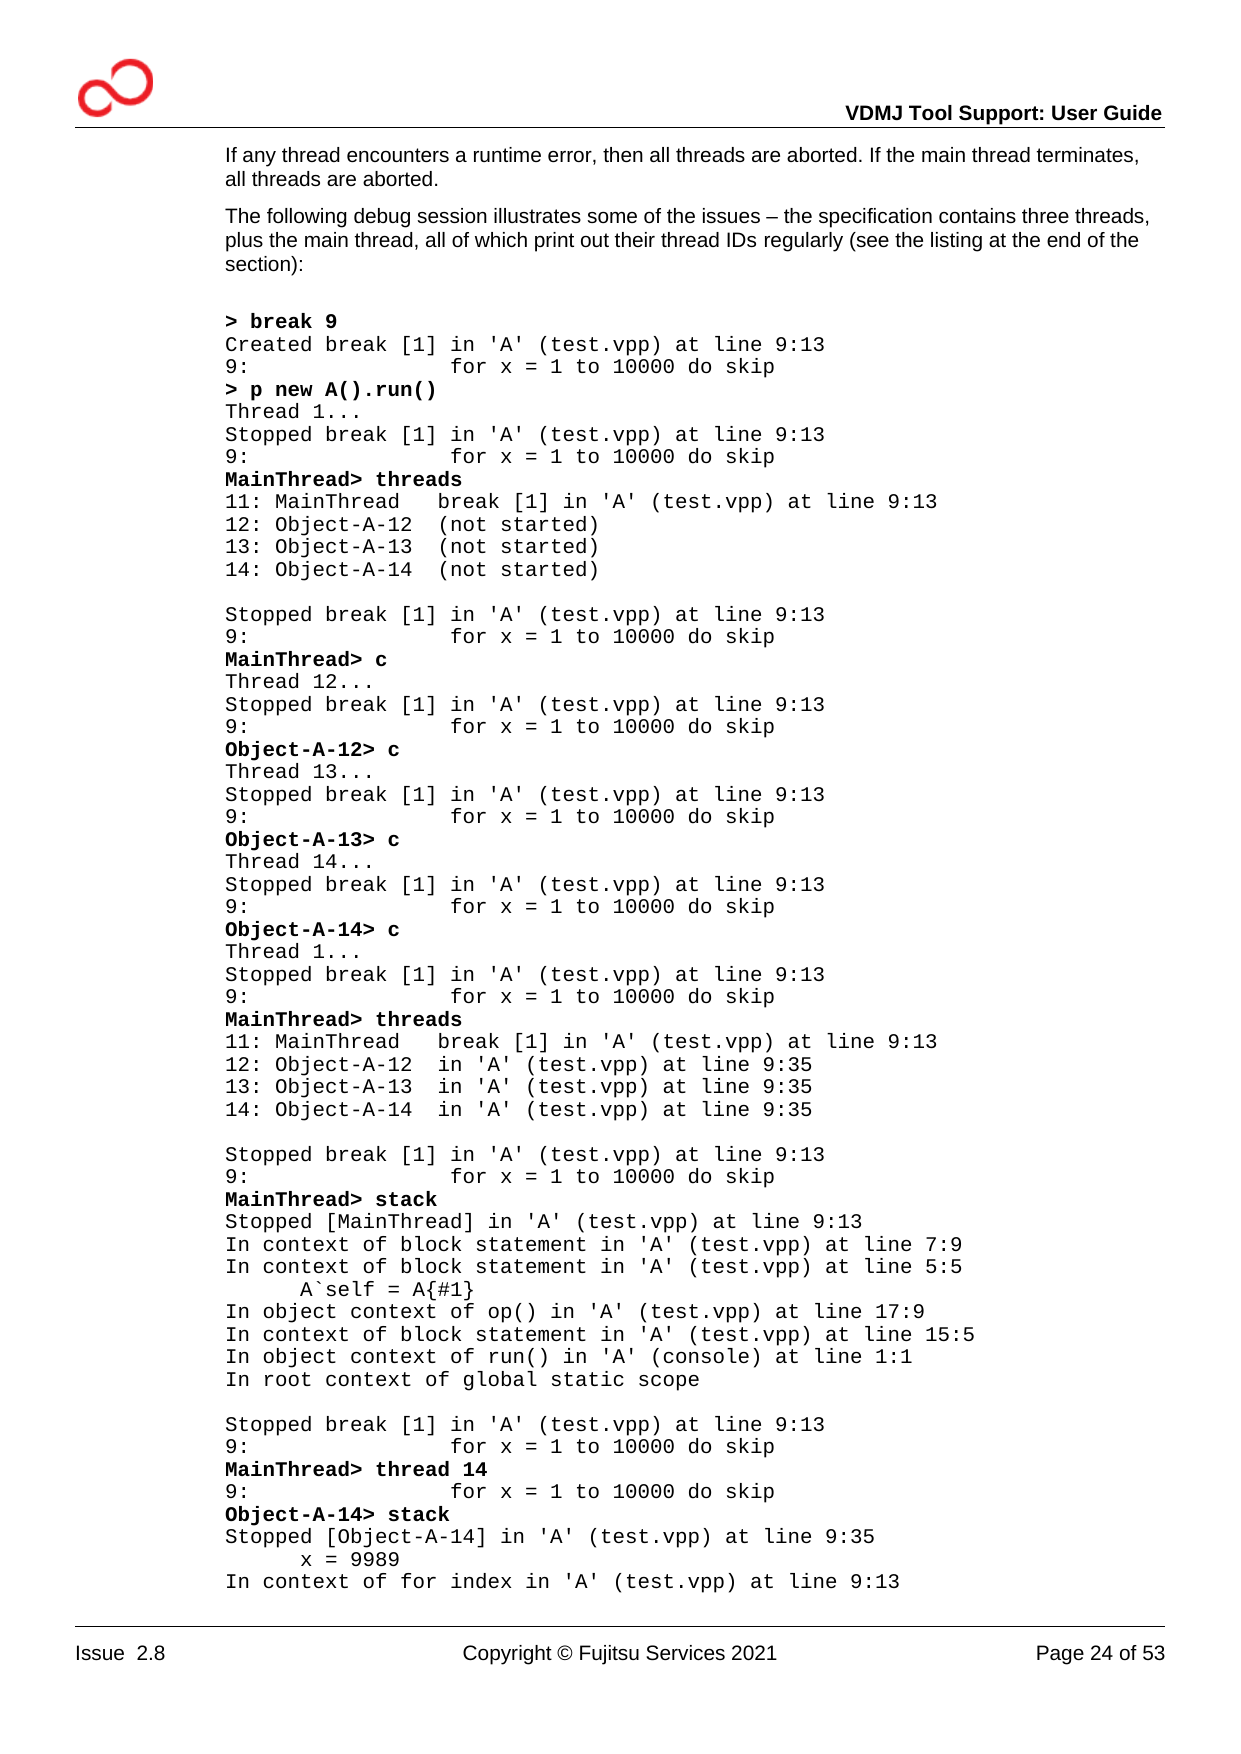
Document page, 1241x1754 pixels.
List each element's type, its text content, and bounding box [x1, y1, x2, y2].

text Thread 1... [225, 941, 1165, 963]
text 12: Object-A-12 in 'A' (test.vpp) at line 9:35 [225, 1053, 1165, 1076]
text MainThread> stack [225, 1188, 1165, 1211]
text > p new A().run() [225, 378, 1165, 401]
text If any thread encounters a runtime error, then all threads are aborted. If the main thread terminates, all threads are aborted. [225, 143, 1165, 191]
text Stopped break [1] in 'A' (test.vpp) at line 9:13 [225, 783, 1165, 806]
text MainThread> threads [225, 1008, 1165, 1031]
text In object context of run() in 'A' (console) at line 1:1 [225, 1346, 1165, 1368]
text Stopped break [1] in 'A' (test.vpp) at line 9:13 [225, 1143, 1165, 1166]
text 9: for x = 1 to 10000 do skip [225, 1166, 1165, 1188]
text A`self = A{#1} [225, 1278, 1165, 1301]
text Thread 1... [225, 401, 1165, 423]
text Object-A-14> stack [225, 1503, 1165, 1526]
text MainThread> threads [225, 468, 1165, 491]
text > break 9 [225, 311, 1165, 333]
text Thread 14... [225, 851, 1165, 873]
text MainThread> thread 14 [225, 1458, 1165, 1481]
text 9: for x = 1 to 10000 do skip [225, 716, 1165, 738]
text MainThread> c [225, 648, 1165, 671]
text 11: MainThread break [1] in 'A' (test.vpp) at line 9:13 [225, 1031, 1165, 1053]
text 13: Object-A-13 (not started) [225, 536, 1165, 558]
text 14: Object-A-14 (not started) [225, 558, 1165, 581]
text Object-A-13> c [225, 828, 1165, 851]
text In context of for index in 'A' (test.vpp) at line 9:13 [225, 1571, 1165, 1593]
text Object-A-14> c [225, 918, 1165, 941]
text Created break [1] in 'A' (test.vpp) at line 9:13 [225, 333, 1165, 356]
text 11: MainThread break [1] in 'A' (test.vpp) at line 9:13 [225, 491, 1165, 513]
text 14: Object-A-14 in 'A' (test.vpp) at line 9:35 [225, 1098, 1165, 1121]
text Stopped break [1] in 'A' (test.vpp) at line 9:13 [225, 1413, 1165, 1436]
text Thread 12... [225, 671, 1165, 693]
text In context of block statement in 'A' (test.vpp) at line 7:9 [225, 1233, 1165, 1256]
text 9: for x = 1 to 10000 do skip [225, 896, 1165, 918]
text 9: for x = 1 to 10000 do skip [225, 986, 1165, 1008]
text In context of block statement in 'A' (test.vpp) at line 15:5 [225, 1323, 1165, 1346]
text In context of block statement in 'A' (test.vpp) at line 5:5 [225, 1256, 1165, 1278]
text 9: for x = 1 to 10000 do skip [225, 1481, 1165, 1503]
text Stopped break [1] in 'A' (test.vpp) at line 9:13 [225, 423, 1165, 446]
text 9: for x = 1 to 10000 do skip [225, 626, 1165, 648]
text 12: Object-A-12 (not started) [225, 513, 1165, 536]
text Stopped break [1] in 'A' (test.vpp) at line 9:13 [225, 963, 1165, 986]
text x = 9989 [225, 1548, 1165, 1571]
text 9: for x = 1 to 10000 do skip [225, 1436, 1165, 1458]
text Object-A-12> c [225, 738, 1165, 761]
text Thread 13... [225, 761, 1165, 783]
picture [78, 52, 153, 127]
text Stopped break [1] in 'A' (test.vpp) at line 9:13 [225, 603, 1165, 626]
text Stopped break [1] in 'A' (test.vpp) at line 9:13 [225, 873, 1165, 896]
text Stopped [MainThread] in 'A' (test.vpp) at line 9:13 [225, 1211, 1165, 1233]
text Stopped break [1] in 'A' (test.vpp) at line 9:13 [225, 693, 1165, 716]
text The following debug session illustrates some of the issues – the specification contains three threads, plus the main thread, all of which print out their thread IDs regularly (see the listing at the end of the section): [225, 204, 1165, 276]
text 13: Object-A-13 in 'A' (test.vpp) at line 9:35 [225, 1076, 1165, 1098]
text 9: for x = 1 to 10000 do skip [225, 806, 1165, 828]
text 9: for x = 1 to 10000 do skip [225, 356, 1165, 378]
text Stopped [Object-A-14] in 'A' (test.vpp) at line 9:35 [225, 1526, 1165, 1548]
text 9: for x = 1 to 10000 do skip [225, 446, 1165, 468]
text In object context of op() in 'A' (test.vpp) at line 17:9 [225, 1301, 1165, 1323]
text In root context of global static scope [225, 1368, 1165, 1391]
